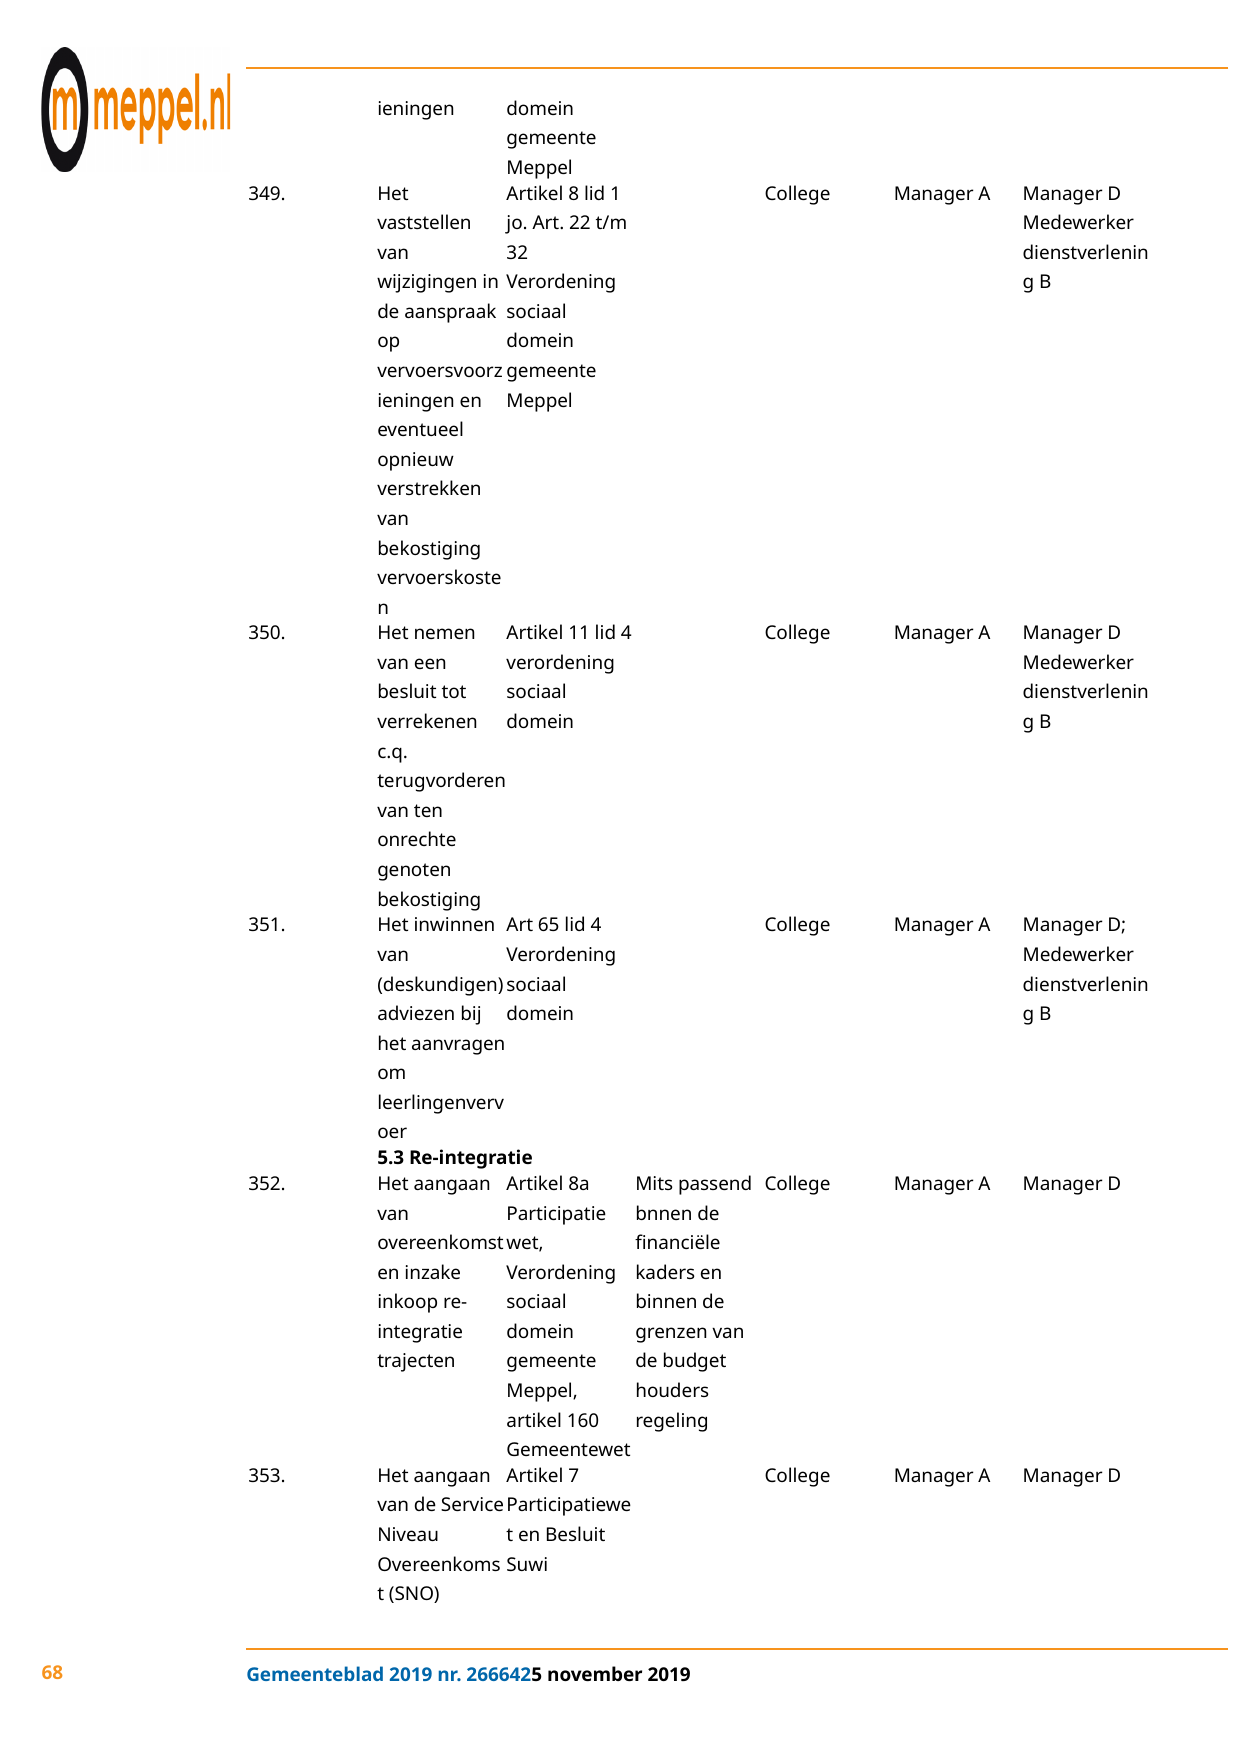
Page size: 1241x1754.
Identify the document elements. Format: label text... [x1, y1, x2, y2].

table_cell 349. [248, 180, 377, 619]
picture [41, 47, 231, 172]
table_cell Manager A [894, 180, 1022, 619]
table_cell Artikel 8a Participatie wet, Verordening sociaal domein gemeente Meppel, artikel 160 Gemeentewet [506, 1170, 635, 1462]
table_cell Het aangaan van de Service Niveau Overeenkomst (SNO) [377, 1462, 506, 1606]
table_cell Artikel 11 lid 4 verordening sociaal domein [506, 620, 635, 912]
table_cell [248, 95, 377, 180]
table_cell [635, 95, 764, 180]
table_cell Het aangaan van overeenkomsten inzake inkoop re-integratie trajecten [377, 1170, 506, 1462]
table_cell 350. [248, 620, 377, 912]
table_cell Artikel 8 lid 1 jo. Art. 22 t/m 32 Verordening sociaal domein gemeente Meppel [506, 180, 635, 619]
table_cell Het inwinnen van (deskundigen)adviezen bij het aanvragen om leerlingenvervoer [377, 912, 506, 1144]
table_cell Manager D [1023, 1462, 1152, 1606]
table_cell [894, 95, 1022, 180]
table_cell 351. [248, 912, 377, 1144]
table_cell [1023, 95, 1152, 180]
table_cell Manager A [894, 912, 1022, 1144]
table_cell [635, 1462, 764, 1606]
table_cell 352. [248, 1170, 377, 1462]
table_cell [248, 1144, 377, 1170]
table_cell College [764, 912, 893, 1144]
table_cell Artikel 7 Participatiewet en Besluit Suwi [506, 1462, 635, 1606]
table_cell Het vaststellen van wijzigingen in de aanspraak op vervoersvoorzieningen en eventueel opnieuw verstrekken van bekostiging vervoerskosten [377, 180, 506, 619]
table_cell [635, 912, 764, 1144]
table_cell Mits passend bnnen de financiële kaders en binnen de grenzen van de budget houders regeling [635, 1170, 764, 1462]
table_cell Manager D Medewerker dienstverlening B [1023, 620, 1152, 912]
table_cell [635, 180, 764, 619]
table_cell [635, 620, 764, 912]
table_cell Art 65 lid 4 Verordening sociaal domein [506, 912, 635, 1144]
table_cell Manager A [894, 1170, 1022, 1462]
table_cell Manager D [1023, 1170, 1152, 1462]
table_cell Het nemen van een besluit tot verrekenen c.q. terugvorderen van ten onrechte genoten bekostiging [377, 620, 506, 912]
table_cell College [764, 620, 893, 912]
table_cell Manager D Medewerker dienstverlening B [1023, 180, 1152, 619]
table_cell 5.3 Re-integratie [377, 1144, 1152, 1170]
table_cell [764, 95, 893, 180]
table_cell Manager D; Medewerker dienstverlening B [1023, 912, 1152, 1144]
table_cell domein gemeente Meppel [506, 95, 635, 180]
table_cell College [764, 1170, 893, 1462]
table_cell 353. [248, 1462, 377, 1606]
table_cell ieningen [377, 95, 506, 180]
table_cell Manager A [894, 1462, 1022, 1606]
table_cell College [764, 1462, 893, 1606]
table_cell Manager A [894, 620, 1022, 912]
table_cell College [764, 180, 893, 619]
